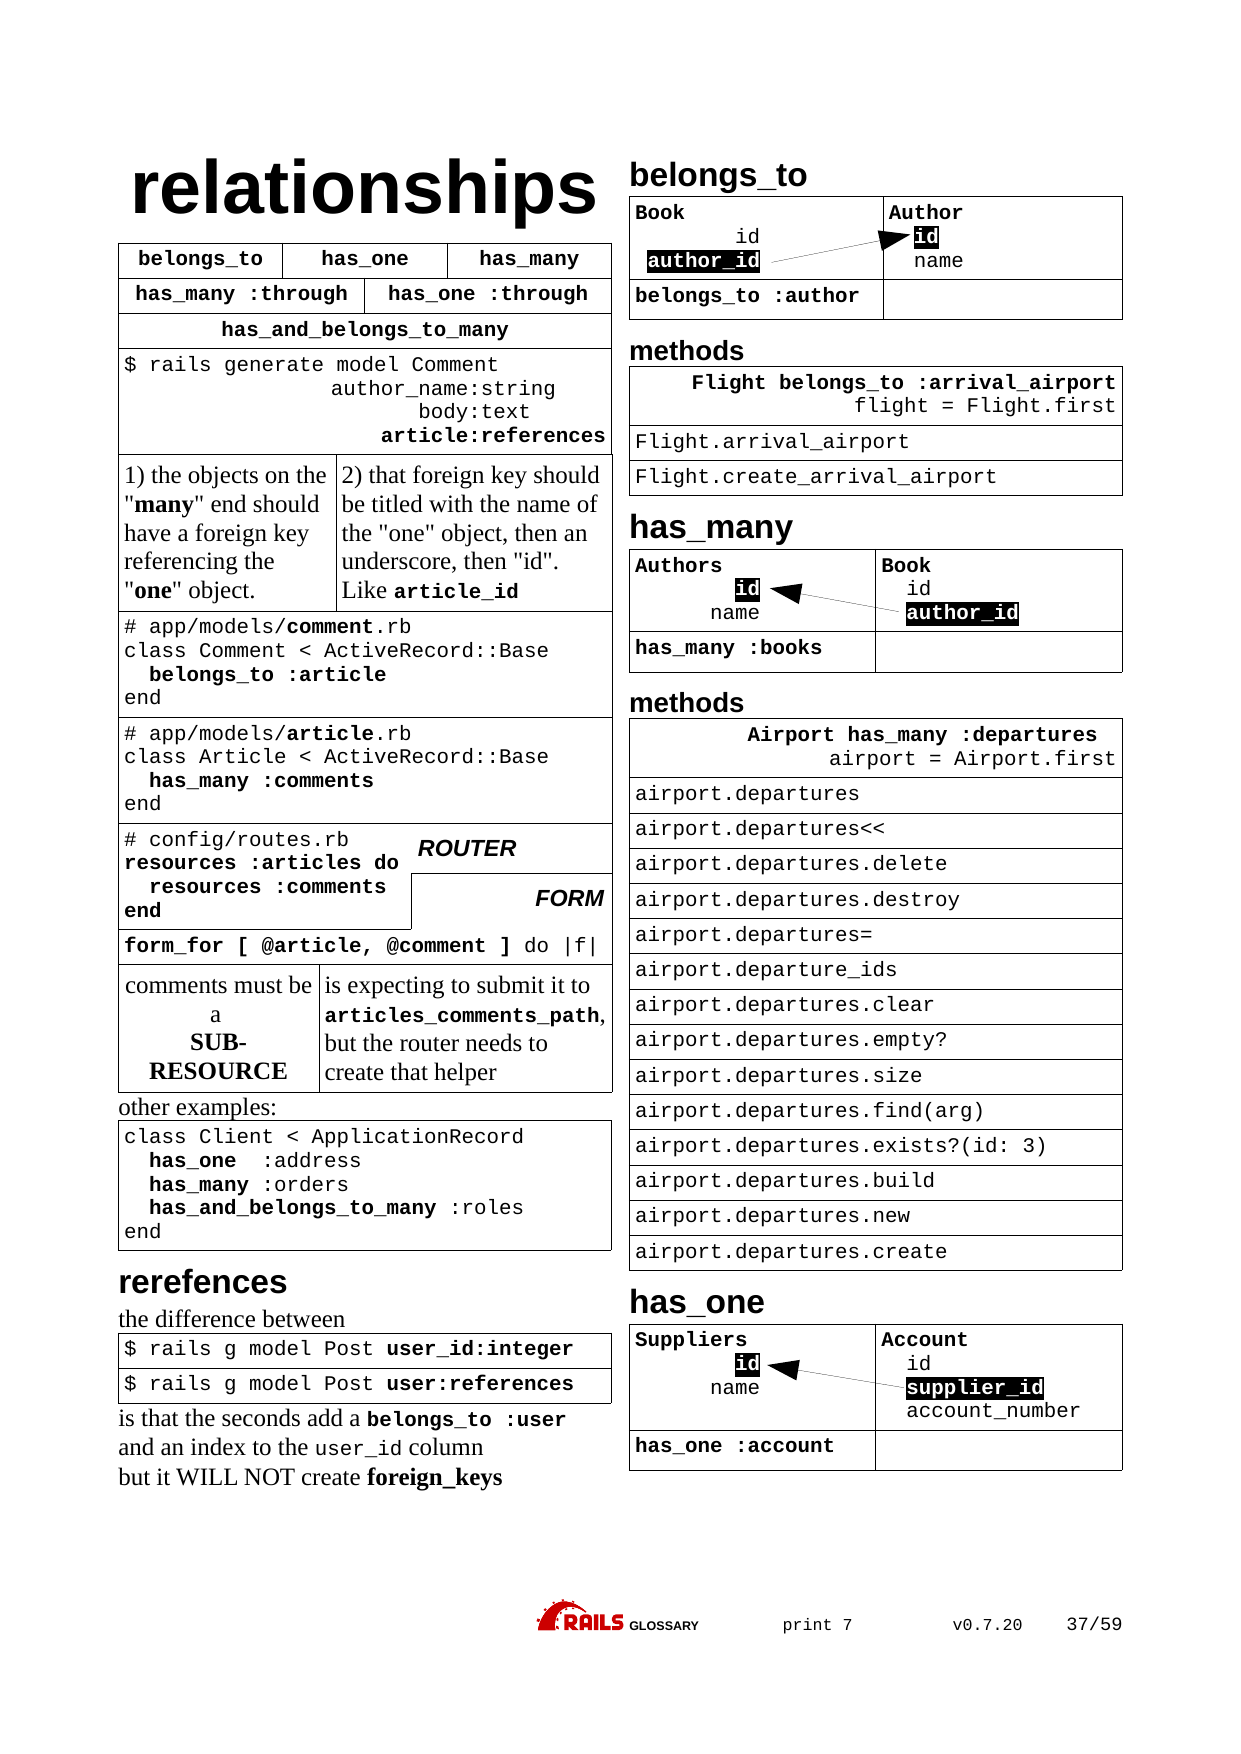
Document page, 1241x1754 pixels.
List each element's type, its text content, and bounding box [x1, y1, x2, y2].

table_cell airport.departures= [630, 919, 1122, 953]
subtitle has_many [629, 507, 1122, 546]
table_cell FORM [412, 874, 612, 929]
table_header has_one [283, 244, 447, 278]
table_cell has_many :books [630, 632, 875, 672]
table_cell [876, 1431, 1122, 1470]
table_header Account id supplier_id account_number [876, 1325, 1122, 1430]
table_cell airport.departures<< [630, 814, 1122, 848]
subtitle has_one [629, 1282, 1122, 1321]
table_header $ rails generate model Comment author_name:string body:text article:references [119, 349, 611, 454]
table_cell form_for [ @article, @comment ] do |f| [119, 929, 612, 964]
table_cell airport.departures.find(arg) [630, 1095, 1122, 1129]
table_cell has_and_belongs_to_many [119, 314, 611, 348]
table_cell airport.departures.new [630, 1201, 1122, 1235]
subtitle methods [629, 686, 1122, 718]
table_cell airport.departures.destroy [630, 884, 1122, 918]
table_cell airport.departures.exists?(id: 3) [630, 1130, 1122, 1164]
table_cell is expecting to submit it to articles_comments_path, but the router needs to create that helper [320, 965, 612, 1092]
table_cell # config/routes.rb resources :articles do resources :comments end [119, 824, 411, 929]
table_header Author id name [884, 197, 1122, 279]
table_header belongs_to [119, 244, 282, 278]
table_cell $ rails g model Post user:references [119, 1369, 611, 1403]
table_header 1) the objects on the "many" end should have a foreign key referencing the "one" object. [119, 455, 336, 611]
text but it WILL NOT create foreign_keys [118, 1462, 611, 1491]
table_cell has_one :through [365, 279, 611, 313]
table_header Authors id name [630, 550, 875, 631]
table_cell Flight.arrival_airport [630, 426, 1122, 460]
table_cell comments must be a SUB-RESOURCE [119, 965, 319, 1092]
table_cell has_many :through [119, 279, 364, 313]
table_header class Client < ApplicationRecord has_one :address has_many :orders has_and_belongs_to_many :roles end [119, 1121, 611, 1250]
subtitle methods [629, 334, 1122, 366]
table_cell airport.departure_ids [630, 954, 1122, 988]
table_cell # app/models/article.rb class Article < ActiveRecord::Base has_many :comments end [119, 718, 612, 823]
table_cell [876, 632, 1122, 672]
table_header Book id author_id [876, 550, 1122, 631]
table_header $ rails g model Post user_id:integer [119, 1334, 611, 1368]
table_cell airport.departures [630, 778, 1122, 812]
table_header has_many [448, 244, 611, 278]
text other examples: [118, 1093, 611, 1120]
table_cell Flight.create_arrival_airport [630, 461, 1122, 495]
table_cell ROUTER [411, 824, 612, 873]
table_cell has_one :account [630, 1431, 875, 1470]
table_header Book id author_id [630, 197, 883, 279]
table_header Flight belongs_to :arrival_airport flight = Flight.first [630, 367, 1122, 425]
table_cell [884, 280, 1122, 319]
table_cell airport.departures.clear [630, 990, 1122, 1024]
table_cell airport.departures.empty? [630, 1025, 1122, 1059]
subtitle belongs_to [629, 155, 1122, 193]
table_cell airport.departures.size [630, 1060, 1122, 1094]
table_header Suppliers id name [630, 1325, 875, 1430]
table_cell airport.departures.build [630, 1166, 1122, 1200]
subtitle relationships [118, 143, 611, 230]
subtitle rerefences [118, 1262, 611, 1301]
text is that the seconds add a belongs_to :user [118, 1404, 611, 1432]
table_header Airport has_many :departures airport = Airport.first [630, 719, 1122, 777]
text and an index to the user_id column [118, 1432, 611, 1462]
text the difference between [118, 1304, 611, 1332]
table_cell # app/models/comment.rb class Comment < ActiveRecord::Base belongs_to :article end [119, 612, 612, 717]
table_cell airport.departures.delete [630, 849, 1122, 883]
table_cell airport.departures.create [630, 1236, 1122, 1270]
table_cell belongs_to :author [630, 280, 883, 319]
table_header 2) that foreign key should be titled with the name of the "one" object, then an underscore, then "id". Like article_id [337, 455, 612, 611]
